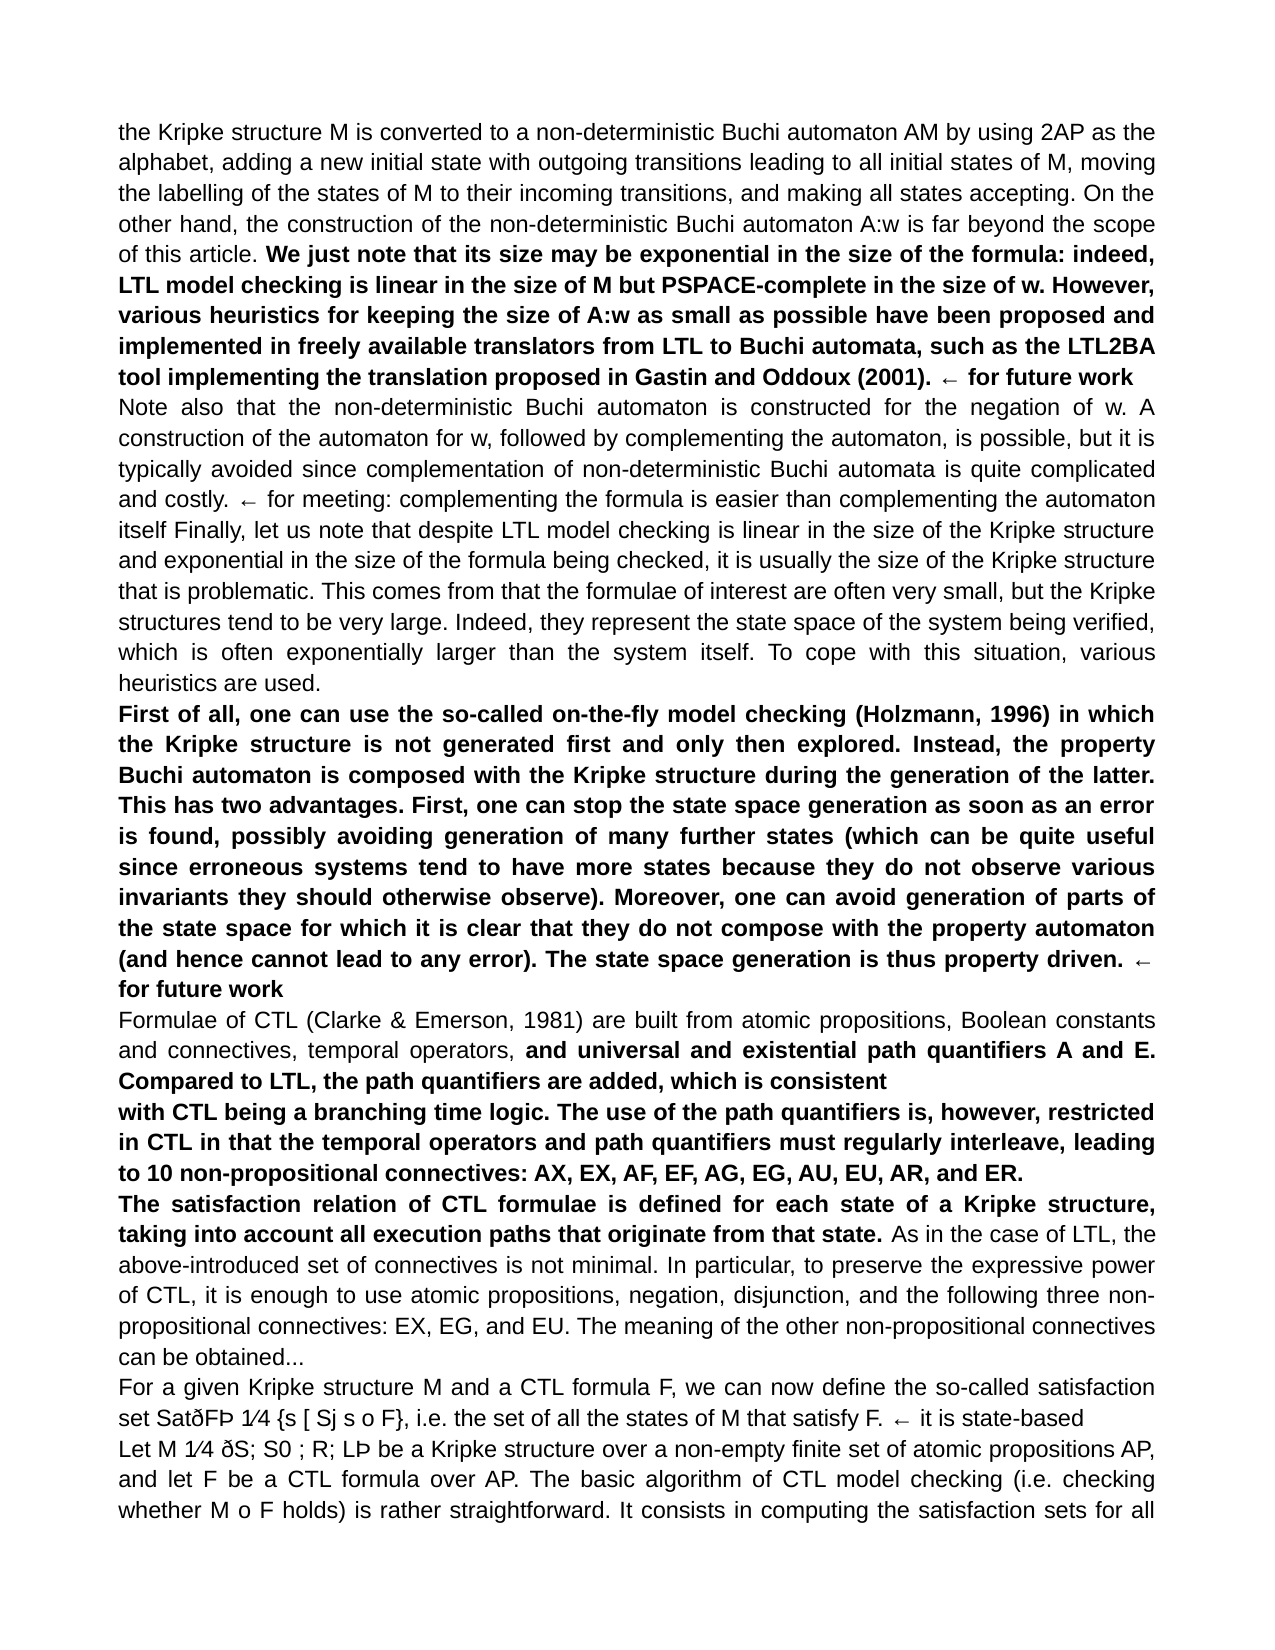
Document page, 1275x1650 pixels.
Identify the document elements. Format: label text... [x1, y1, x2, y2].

text Let M 1⁄4 ðS; S0 ; R; LÞ be a Kripke structure over a non-empty finite set of atomic propositions AP, and let F be a CTL formula over AP. The basic algorithm of CTL model checking (i.e. checking whether M o F holds) is rather straightforward. It consists in computing the satisfaction sets for all [118, 1435, 1157, 1523]
text Note also that the non-deterministic Buchi automaton is constructed for the negation of w. A construction of the automaton for w, followed by complementing the automaton, is possible, but it is typically avoided since complementation of non-deterministic Buchi automata is quite complicated and costly. ← for meeting: complementing the formula is easier than complementing the automaton itself Finally, let us note that despite LTL model checking is linear in the size of the Kripke structure and exponential in the size of the formula being checked, it is usually the size of the Kripke structure that is problematic. This comes from that the formulae of interest are often very small, but the Kripke structures tend to be very large. Indeed, they represent the state space of the system being verified, which is often exponentially larger than the system itself. To cope with this situation, various heuristics are used. [118, 394, 1157, 696]
text with CTL being a branching time logic. The use of the path quantifiers is, however, restricted in CTL in that the temporal operators and path quantifiers must regularly interleave, leading to 10 non-propositional connectives: AX, EX, AF, EF, AG, EG, AU, EU, AR, and ER. [118, 1098, 1157, 1186]
text First of all, one can use the so-called on-the-fly model checking (Holzmann, 1996) in which the Kripke structure is not generated first and only then explored. Instead, the property Buchi automaton is composed with the Kripke structure during the generation of the latter. This has two advantages. First, one can stop the state space generation as soon as an error is found, possibly avoiding generation of many further states (which can be quite useful since erroneous systems tend to have more states because they do not observe various invariants they should otherwise observe). Moreover, one can avoid generation of parts of the state space for which it is clear that they do not compose with the property automaton (and hence cannot lead to any error). The state space generation is thus property driven. ← for future work [118, 700, 1157, 1002]
text For a given Kripke structure M and a CTL formula F, we can now define the so-called satisfaction set SatðFÞ 1⁄4 {s [ Sj s o F}, i.e. the set of all the states of M that satisfy F. ← it is state-based [118, 1374, 1157, 1431]
text The satisfaction relation of CTL formulae is defined for each state of a Kripke structure, taking into account all execution paths that originate from that state. As in the case of LTL, the above-introduced set of connectives is not minimal. In particular, to preserve the expressive power of CTL, it is enough to use atomic propositions, negation, disjunction, and the following three non-propositional connectives: EX, EG, and EU. The meaning of the other non-propositional connectives can be obtained... [118, 1190, 1157, 1370]
text the Kripke structure M is converted to a non-deterministic Buchi automaton AM by using 2AP as the alphabet, adding a new initial state with outgoing transitions leading to all initial states of M, moving the labelling of the states of M to their incoming transitions, and making all states accepting. On the other hand, the construction of the non-deterministic Buchi automaton A:w is far beyond the scope of this article. We just note that its size may be exponential in the size of the formula: indeed, LTL model checking is linear in the size of M but PSPACE-complete in the size of w. However, various heuristics for keeping the size of A:w as small as possible have been proposed and implemented in freely available translators from LTL to Buchi automata, such as the LTL2BA tool implementing the translation proposed in Gastin and Oddoux (2001). ← for future work [118, 118, 1157, 390]
text Formulae of CTL (Clarke & Emerson, 1981) are built from atomic propositions, Boolean constants and connectives, temporal operators, and universal and existential path quantifiers A and E. Compared to LTL, the path quantifiers are added, which is consistent [118, 1006, 1157, 1094]
